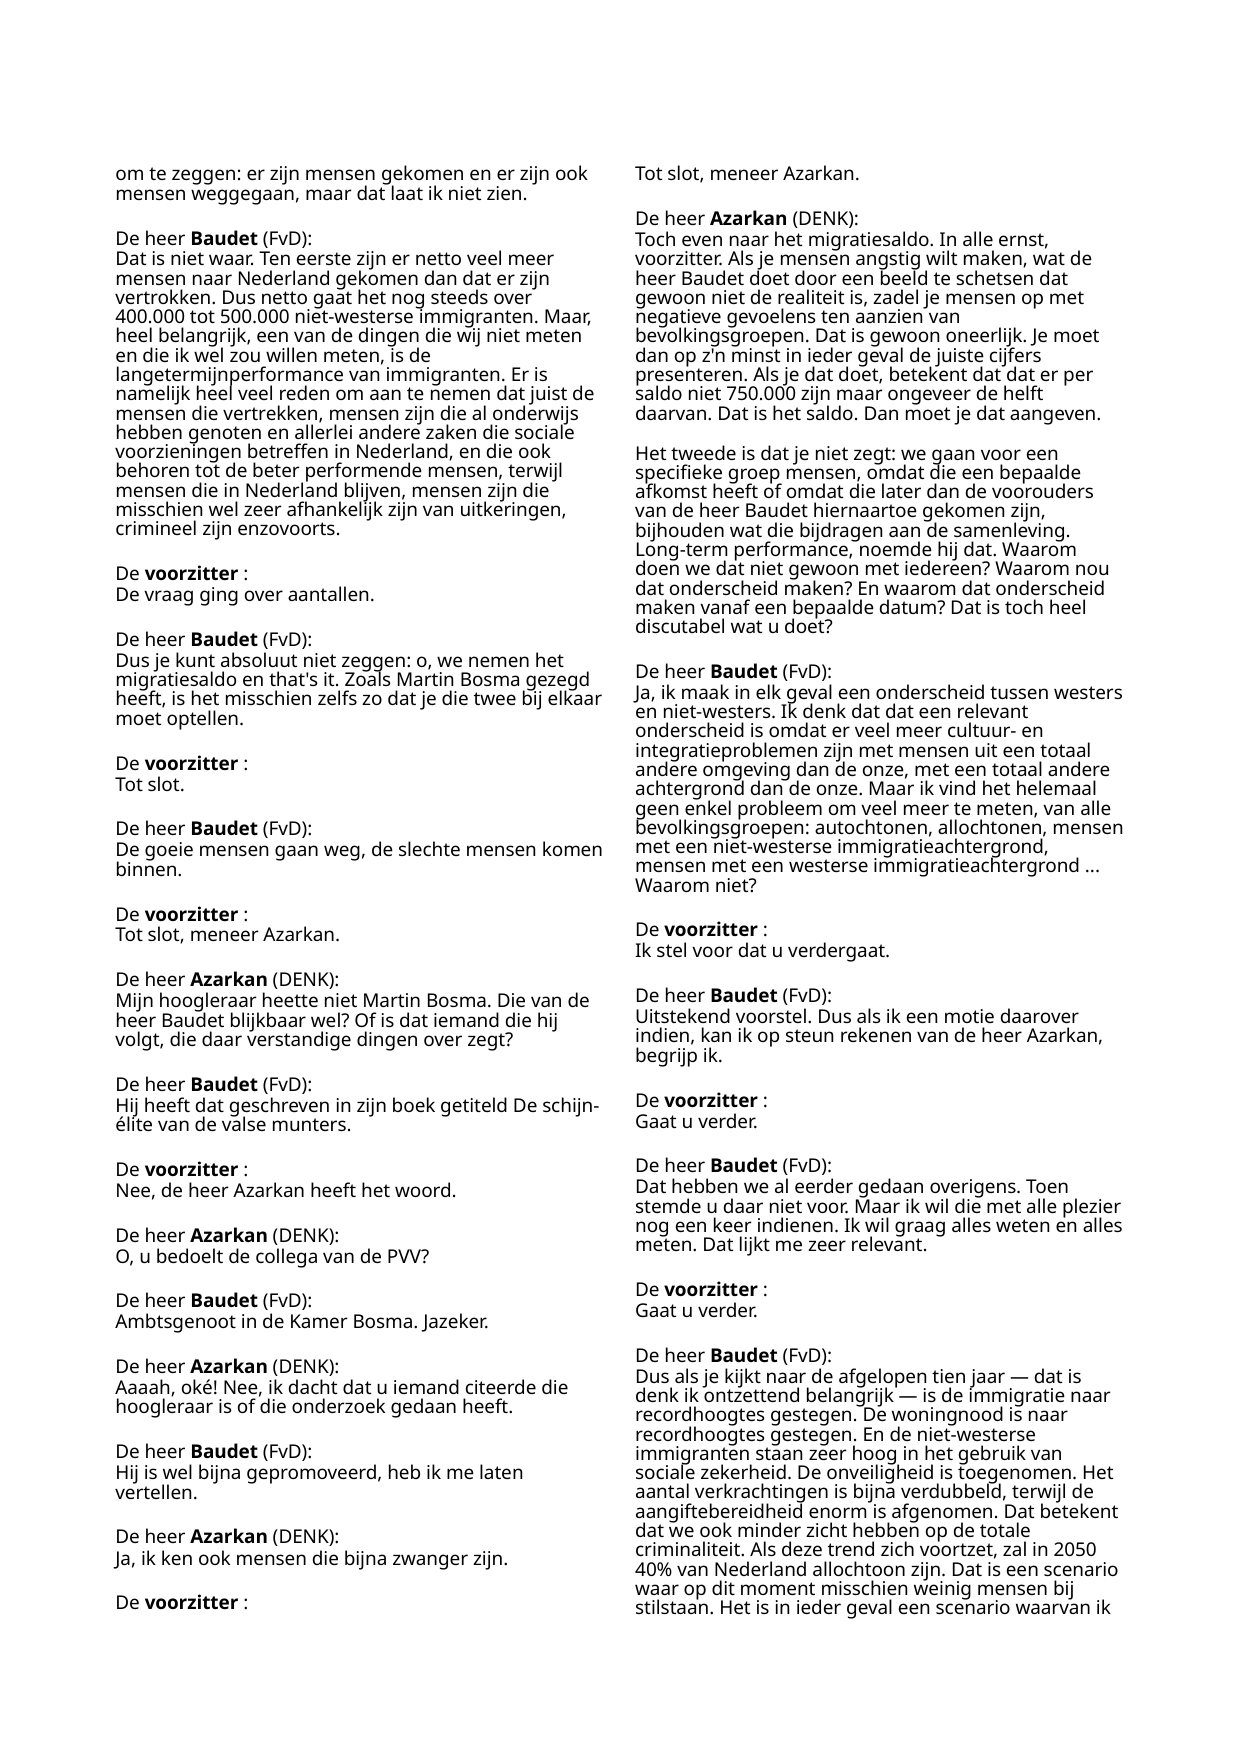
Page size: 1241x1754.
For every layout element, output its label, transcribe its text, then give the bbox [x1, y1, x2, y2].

text Dat is niet waar. Ten eerste zijn er netto veel meer mensen naar Nederland gekomen dan dat er zijn vertrokken. Dus netto gaat het nog steeds over 400.000 tot 500.000 niet-westerse immigranten. Maar, heel belangrijk, een van de dingen die wij niet meten en die ik wel zou willen meten, is de langetermijnperformance van immigranten. Er is namelijk heel veel reden om aan te nemen dat juist de mensen die vertrekken, mensen zijn die al onderwijs hebben genoten en allerlei andere zaken die sociale voorzieningen betreffen in Nederland, en die ook behoren tot de beter performende mensen, terwijl mensen die in Nederland blijven, mensen zijn die misschien wel zeer afhankelijk zijn van uitkeringen, crimineel zijn enzovoorts. [115, 250, 605, 539]
text De heer Baudet (FvD): [115, 1071, 605, 1097]
text De heer Baudet (FvD): [115, 626, 605, 652]
text De voorzitter : [635, 917, 1125, 942]
text De heer Baudet (FvD): [115, 225, 605, 250]
text Dus als je kijkt naar de afgelopen tien jaar — dat is denk ik ontzettend belangrijk — is de immigratie naar recordhoogtes gestegen. De woningnood is naar recordhoogtes gestegen. En de niet-westerse immigranten staan zeer hoog in het gebruik van sociale zekerheid. De onveiligheid is toegenomen. Het aantal verkrachtingen is bijna verdubbeld, terwijl de aangiftebereidheid enorm is afgenomen. Dat betekent dat we ook minder zicht hebben op de totale criminaliteit. Als deze trend zich voortzet, zal in 2050 40% van Nederland allochtoon zijn. Dat is een scenario waar op dit moment misschien weinig mensen bij stilstaan. Het is in ieder geval een scenario waarvan ik [635, 1368, 1125, 1618]
text De heer Baudet (FvD): [635, 1342, 1125, 1368]
text Tot slot, meneer Azarkan. [635, 165, 1125, 184]
text Ik stel voor dat u verdergaat. [635, 942, 1125, 962]
text Tot slot, meneer Azarkan. [115, 926, 605, 946]
text De voorzitter : [115, 1589, 605, 1615]
text De heer Azarkan (DENK): [115, 967, 605, 992]
text Mijn hoogleraar heette niet Martin Bosma. Die van de heer Baudet blijkbaar wel? Of is dat iemand die hij volgt, die daar verstandige dingen over zegt? [115, 992, 605, 1050]
text Nee, de heer Azarkan heeft het woord. [115, 1182, 605, 1201]
text O, u bedoelt de collega van de PVV? [115, 1248, 605, 1267]
text Hij heeft dat geschreven in zijn boek getiteld De schijn-élite van de valse munters. [115, 1097, 605, 1135]
text De voorzitter : [115, 901, 605, 926]
text De heer Baudet (FvD): [115, 816, 605, 841]
text Hij is wel bijna gepromoveerd, heb ik me laten vertellen. [115, 1464, 605, 1503]
text Tot slot. [115, 776, 605, 795]
text De voorzitter : [635, 1087, 1125, 1113]
text Gaat u verder. [635, 1302, 1125, 1321]
text Uitstekend voorstel. Dus als ik een motie daarover indien, kan ik op steun rekenen van de heer Azarkan, begrijp ik. [635, 1008, 1125, 1066]
text om te zeggen: er zijn mensen gekomen en er zijn ook mensen weggegaan, maar dat laat ik niet zien. [115, 165, 605, 204]
text Ambtsgenoot in de Kamer Bosma. Jazeker. [115, 1313, 605, 1333]
text De heer Azarkan (DENK): [115, 1524, 605, 1549]
text De voorzitter : [635, 1276, 1125, 1302]
text De heer Baudet (FvD): [115, 1439, 605, 1464]
text De voorzitter : [115, 560, 605, 586]
text De voorzitter : [115, 1156, 605, 1182]
text De heer Baudet (FvD): [635, 658, 1125, 684]
text De heer Baudet (FvD): [635, 982, 1125, 1008]
text Dat hebben we al eerder gedaan overigens. Toen stemde u daar niet voor. Maar ik wil die met alle plezier nog een keer indienen. Ik wil graag alles weten en alles meten. Dat lijkt me zeer relevant. [635, 1178, 1125, 1256]
text Ja, ik ken ook mensen die bijna zwanger zijn. [115, 1549, 605, 1569]
text De goeie mensen gaan weg, de slechte mensen komen binnen. [115, 841, 605, 880]
text Dus je kunt absoluut niet zeggen: o, we nemen het migratiesaldo en that's it. Zoals Martin Bosma gezegd heeft, is het misschien zelfs zo dat je die twee bij elkaar moet optellen. [115, 652, 605, 729]
text De heer Baudet (FvD): [635, 1153, 1125, 1178]
text De vraag ging over aantallen. [115, 586, 605, 605]
text Het tweede is dat je niet zegt: we gaan voor een specifieke groep mensen, omdat die een bepaalde afkomst heeft of omdat die later dan de voorouders van de heer Baudet hiernaartoe gekomen zijn, bijhouden wat die bijdragen aan de samenleving. Long-term performance, noemde hij dat. Waarom doen we dat niet gewoon met iedereen? Waarom nou dat onderscheid maken? En waarom dat onderscheid maken vanaf een bepaalde datum? Dat is toch heel discutabel wat u doet? [635, 444, 1125, 637]
text Aaaah, oké! Nee, ik dacht dat u iemand citeerde die hoogleraar is of die onderzoek gedaan heeft. [115, 1379, 605, 1418]
text De heer Baudet (FvD): [115, 1288, 605, 1313]
text De heer Azarkan (DENK): [635, 205, 1125, 231]
text Ja, ik maak in elk geval een onderscheid tussen westers en niet-westers. Ik denk dat dat een relevant onderscheid is omdat er veel meer cultuur- en integratieproblemen zijn met mensen uit een totaal andere omgeving dan de onze, met een totaal andere achtergrond dan de onze. Maar ik vind het helemaal geen enkel probleem om veel meer te meten, van alle bevolkingsgroepen: autochtonen, allochtonen, mensen met een niet-westerse immigratieachtergrond, mensen met een westerse immigratieachtergrond ... Waarom niet? [635, 684, 1125, 896]
text De heer Azarkan (DENK): [115, 1353, 605, 1379]
text De heer Azarkan (DENK): [115, 1222, 605, 1248]
text De voorzitter : [115, 750, 605, 776]
text Gaat u verder. [635, 1113, 1125, 1132]
text Toch even naar het migratiesaldo. In alle ernst, voorzitter. Als je mensen angstig wilt maken, wat de heer Baudet doet door een beeld te schetsen dat gewoon niet de realiteit is, zadel je mensen op met negatieve gevoelens ten aanzien van bevolkingsgroepen. Dat is gewoon oneerlijk. Je moet dan op z'n minst in ieder geval de juiste cijfers presenteren. Als je dat doet, betekent dat dat er per saldo niet 750.000 zijn maar ongeveer de helft daarvan. Dat is het saldo. Dan moet je dat aangeven. [635, 231, 1125, 424]
